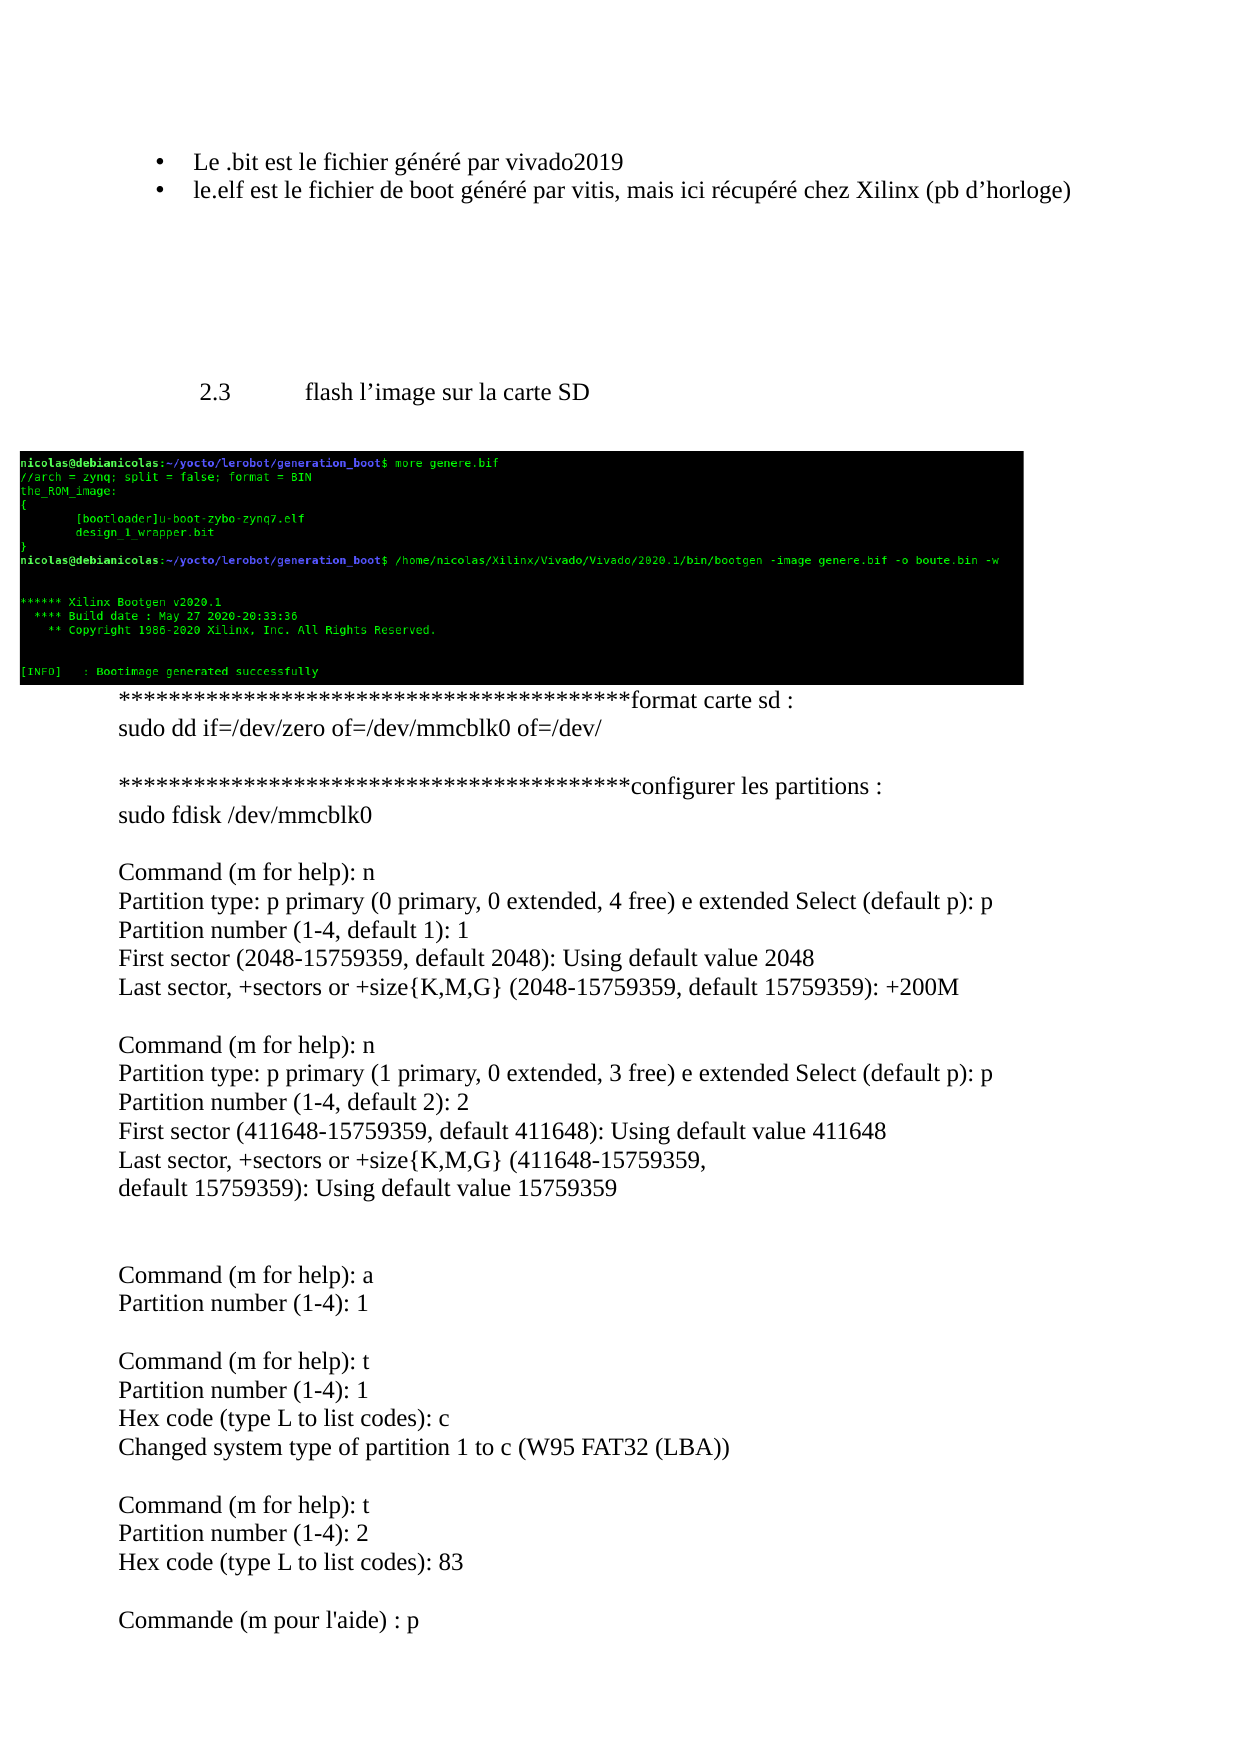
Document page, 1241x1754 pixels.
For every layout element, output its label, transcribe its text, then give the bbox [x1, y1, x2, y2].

text Partition number (1-4, default 2): 2 [118, 1087, 1122, 1116]
text Partition type: p primary (1 primary, 0 extended, 3 free) e extended Select (default p): p [118, 1058, 1122, 1087]
text Hex code (type L to list codes): 83 [118, 1547, 1122, 1576]
text Last sector, +sectors or +size{K,M,G} (2048-15759359, default 15759359): +200M [118, 972, 1122, 1001]
text sudo fdisk /dev/mmcblk0 [118, 800, 1122, 828]
text Command (m for help): n [118, 1030, 1122, 1058]
list le.elf est le fichier de boot généré par vitis, mais ici récupéré chez Xilinx (pb d’horloge) [156, 176, 1122, 204]
text Command (m for help): a [118, 1260, 1122, 1288]
text *****************************************format carte sd : [118, 434, 1122, 713]
text Last sector, +sectors or +size{K,M,G} (411648-15759359, [118, 1145, 1122, 1173]
picture [19, 451, 1024, 685]
text Hex code (type L to list codes): c [118, 1403, 1122, 1432]
text Command (m for help): t [118, 1490, 1122, 1518]
text Command (m for help): t [118, 1346, 1122, 1375]
text Command (m for help): n [118, 857, 1122, 886]
text Partition number (1-4): 1 [118, 1288, 1122, 1317]
text Partition number (1-4, default 1): 1 [118, 915, 1122, 943]
text default 15759359): Using default value 15759359 [118, 1173, 1122, 1202]
text sudo dd if=/dev/zero of=/dev/mmcblk0 of=/dev/ [118, 713, 1122, 742]
text Partition number (1-4): 1 [118, 1375, 1122, 1403]
list Le .bit est le fichier généré par vivado2019 [156, 147, 1122, 176]
text Partition type: p primary (0 primary, 0 extended, 4 free) e extended Select (default p): p [118, 886, 1122, 915]
text *****************************************configurer les partitions : [118, 771, 1122, 800]
text Changed system type of partition 1 to c (W95 FAT32 (LBA)) [118, 1432, 1122, 1461]
text Partition number (1-4): 2 [118, 1518, 1122, 1547]
text First sector (2048-15759359, default 2048): Using default value 2048 [118, 943, 1122, 972]
text First sector (411648-15759359, default 411648): Using default value 411648 [118, 1116, 1122, 1145]
list flash l’image sur la carte SD [193, 377, 1122, 406]
text Commande (m pour l'aide) : p [118, 1605, 1122, 1633]
